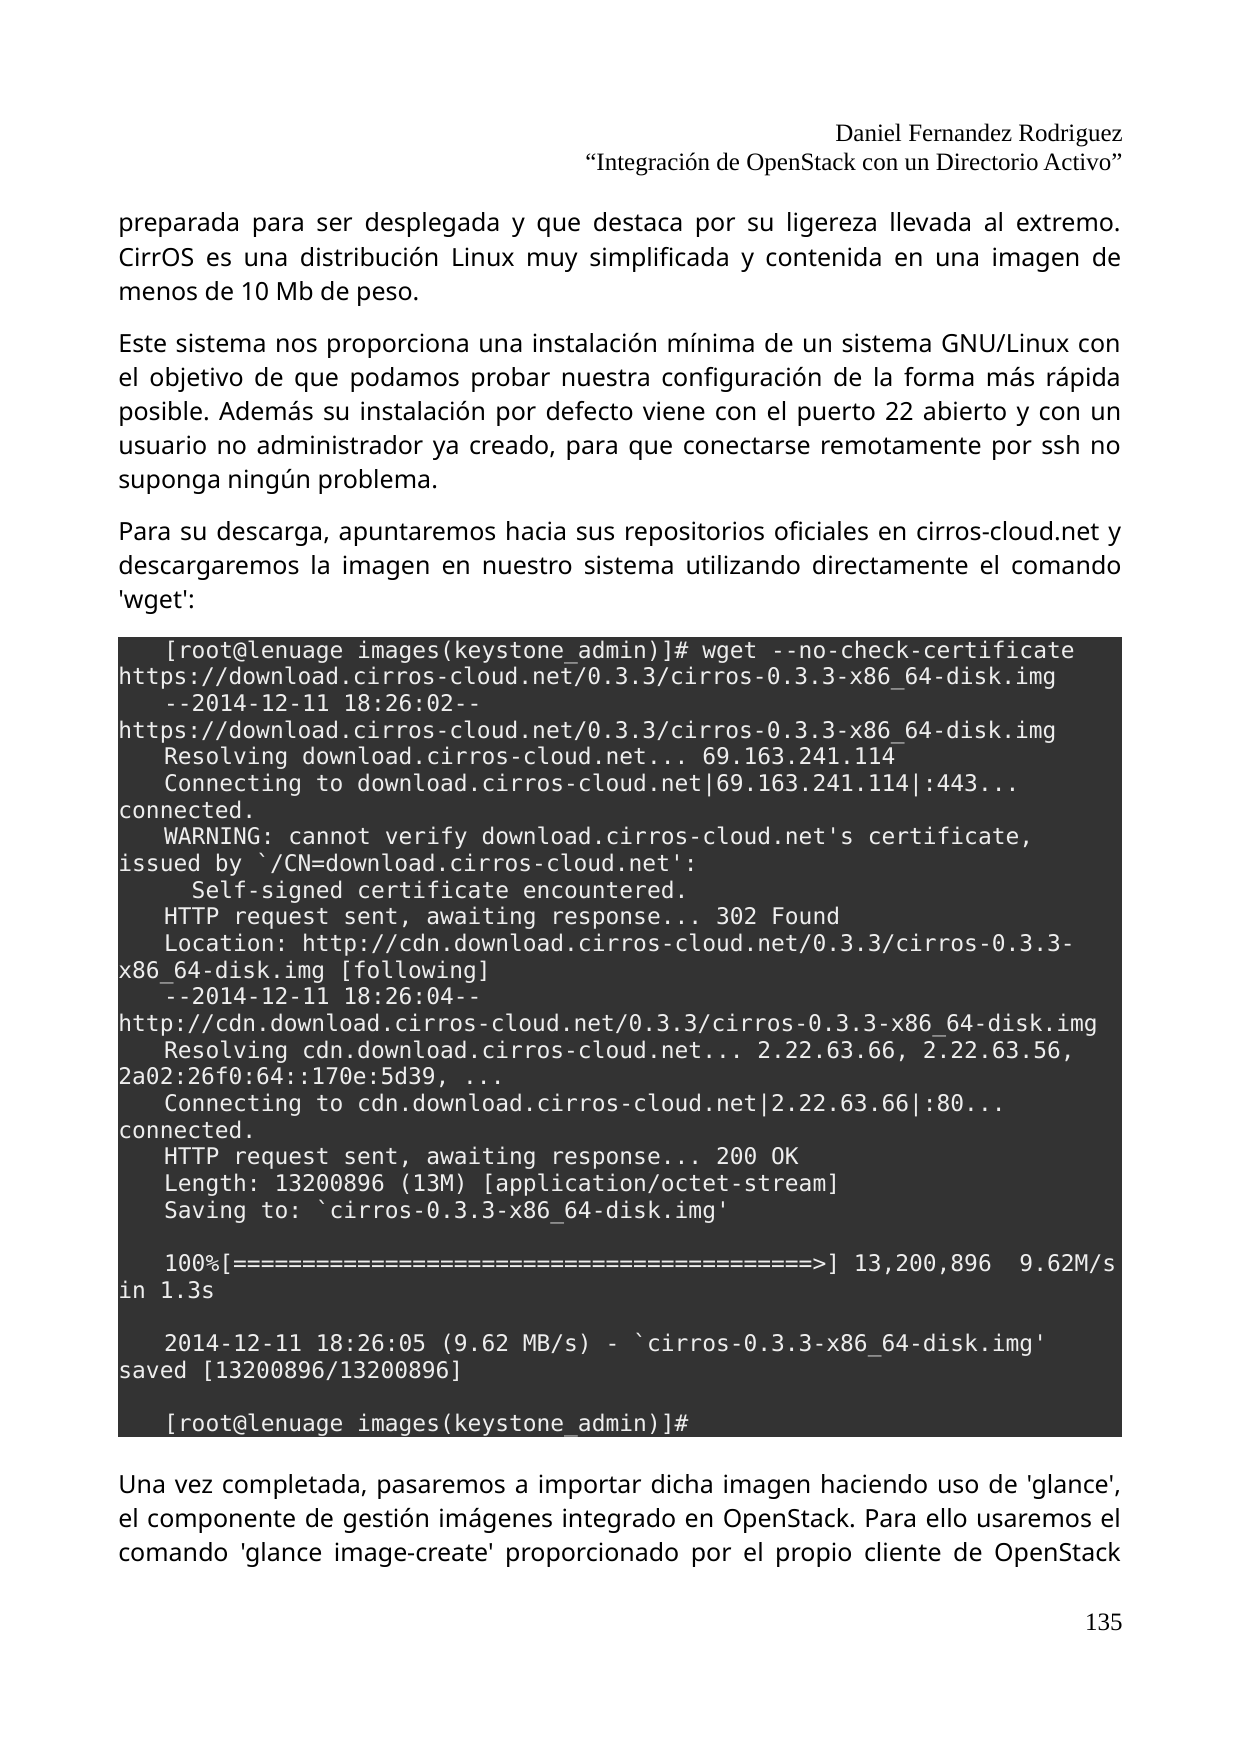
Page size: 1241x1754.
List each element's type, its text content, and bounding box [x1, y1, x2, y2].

text 100%[==========================================>] 13,200,896 9.62M/s in 1.3s [118, 1250, 1122, 1303]
text 2014-12-11 18:26:05 (9.62 MB/s) - `cirros-0.3.3-x86_64-disk.img' saved [13200896/13200896] [118, 1330, 1122, 1383]
text Para su descarga, apuntaremos hacia sus repositorios oficiales en cirros-cloud.net y descargaremos la imagen en nuestro sistema utilizando directamente el comando 'wget': [118, 514, 1122, 616]
text Saving to: `cirros-0.3.3-x86_64-disk.img' [118, 1197, 1122, 1223]
text Self-signed certificate encountered. [118, 877, 1122, 903]
text Length: 13200896 (13M) [application/octet-stream] [118, 1170, 1122, 1197]
text Connecting to cdn.download.cirros-cloud.net|2.22.63.66|:80... connected. [118, 1090, 1122, 1143]
text Location: http://cdn.download.cirros-cloud.net/0.3.3/cirros-0.3.3-x86_64-disk.img [following] [118, 930, 1122, 983]
text Este sistema nos proporciona una instalación mínima de un sistema GNU/Linux con el objetivo de que podamos probar nuestra configuración de la forma más rápida posible. Además su instalación por defecto viene con el puerto 22 abierto y con un usuario no administrador ya creado, para que conectarse remotamente por ssh no suponga ningún problema. [118, 325, 1122, 496]
text HTTP request sent, awaiting response... 302 Found [118, 903, 1122, 930]
text WARNING: cannot verify download.cirros-cloud.net's certificate, issued by `/CN=download.cirros-cloud.net': [118, 823, 1122, 877]
text preparada para ser desplegada y que destaca por su ligereza llevada al extremo. CirrOS es una distribución Linux muy simplificada y contenida en una imagen de menos de 10 Mb de peso. [118, 205, 1122, 307]
text Resolving download.cirros-cloud.net... 69.163.241.114 [118, 743, 1122, 770]
text [root@lenuage images(keystone_admin)]# [118, 1410, 1122, 1437]
text Connecting to download.cirros-cloud.net|69.163.241.114|:443... connected. [118, 770, 1122, 823]
text Una vez completada, pasaremos a importar dicha imagen haciendo uso de 'glance', el componente de gestión imágenes integrado en OpenStack. Para ello usaremos el comando 'glance image-create' proporcionado por el propio cliente de OpenStack [118, 1467, 1122, 1569]
text [root@lenuage images(keystone_admin)]# wget --no-check-certificate https://download.cirros-cloud.net/0.3.3/cirros-0.3.3-x86_64-disk.img [118, 637, 1122, 690]
text Resolving cdn.download.cirros-cloud.net... 2.22.63.66, 2.22.63.56, 2a02:26f0:64::170e:5d39, ... [118, 1037, 1122, 1090]
text --2014-12-11 18:26:02-- https://download.cirros-cloud.net/0.3.3/cirros-0.3.3-x86_64-disk.img [118, 690, 1122, 743]
text HTTP request sent, awaiting response... 200 OK [118, 1143, 1122, 1170]
text --2014-12-11 18:26:04-- http://cdn.download.cirros-cloud.net/0.3.3/cirros-0.3.3-x86_64-disk.img [118, 983, 1122, 1037]
